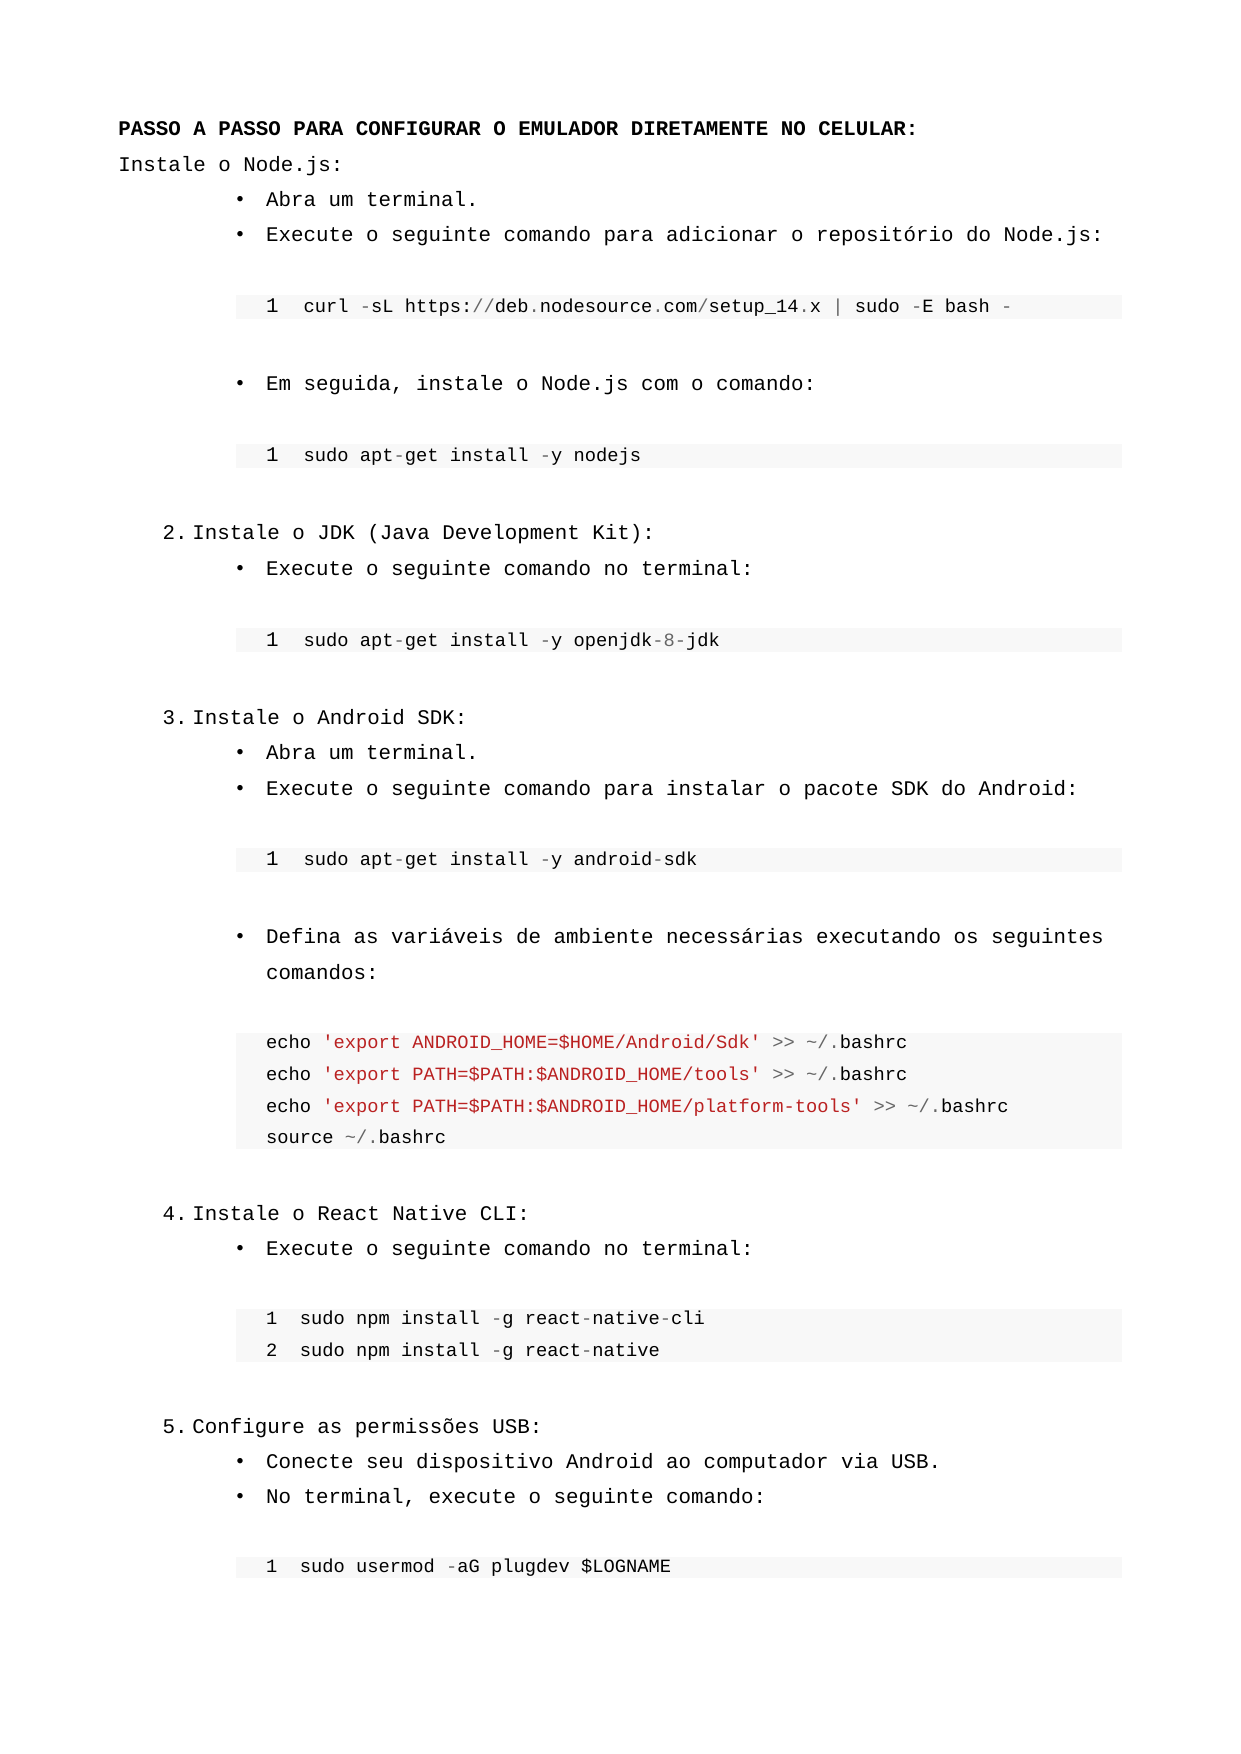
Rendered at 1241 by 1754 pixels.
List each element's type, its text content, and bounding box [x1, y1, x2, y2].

list No terminal, execute o seguinte comando: [236, 1486, 1122, 1510]
list echo 'export ANDROID_HOME=$HOME/Android/Sdk' >> ~/.bashrc [236, 1033, 1122, 1054]
list Defina as variáveis de ambiente necessárias executando os seguintes comandos: [236, 926, 1122, 986]
list Instale o JDK (Java Development Kit): [162, 522, 1122, 546]
list Em seguida, instale o Node.js com o comando: [236, 373, 1122, 397]
list 2 sudo npm install -g react-native [236, 1341, 1122, 1362]
list Instale o React Native CLI: [162, 1203, 1122, 1227]
text PASSO A PASSO PARA CONFIGURAR O EMULADOR DIRETAMENTE NO CELULAR: [118, 118, 1122, 142]
list Configure as permissões USB: [162, 1416, 1122, 1439]
list Execute o seguinte comando no terminal: [236, 558, 1122, 581]
list 1 curl -sL https://deb.nodesource.com/setup_14.x | sudo -E bash - [236, 295, 1122, 319]
list 1 sudo apt-get install -y android-sdk [236, 848, 1122, 872]
list 1 sudo usermod -aG plugdev $LOGNAME [236, 1557, 1122, 1578]
list Execute o seguinte comando para instalar o pacote SDK do Android: [236, 777, 1122, 801]
list Execute o seguinte comando para adicionar o repositório do Node.js: [236, 224, 1122, 248]
list Execute o seguinte comando no terminal: [236, 1238, 1122, 1262]
list 1 sudo apt-get install -y openjdk-8-jdk [236, 628, 1122, 652]
text Instale o Node.js: [118, 153, 1122, 177]
list Conecte seu dispositivo Android ao computador via USB. [236, 1451, 1122, 1475]
list echo 'export PATH=$PATH:$ANDROID_HOME/platform-tools' >> ~/.bashrc [236, 1096, 1122, 1118]
list Abra um terminal. [236, 189, 1122, 213]
list source ~/.bashrc [236, 1128, 1122, 1149]
list echo 'export PATH=$PATH:$ANDROID_HOME/tools' >> ~/.bashrc [236, 1064, 1122, 1086]
list 1 sudo apt-get install -y nodejs [236, 444, 1122, 468]
list Abra um terminal. [236, 742, 1122, 766]
list 1 sudo npm install -g react-native-cli [236, 1309, 1122, 1330]
list Instale o Android SDK: [162, 707, 1122, 730]
